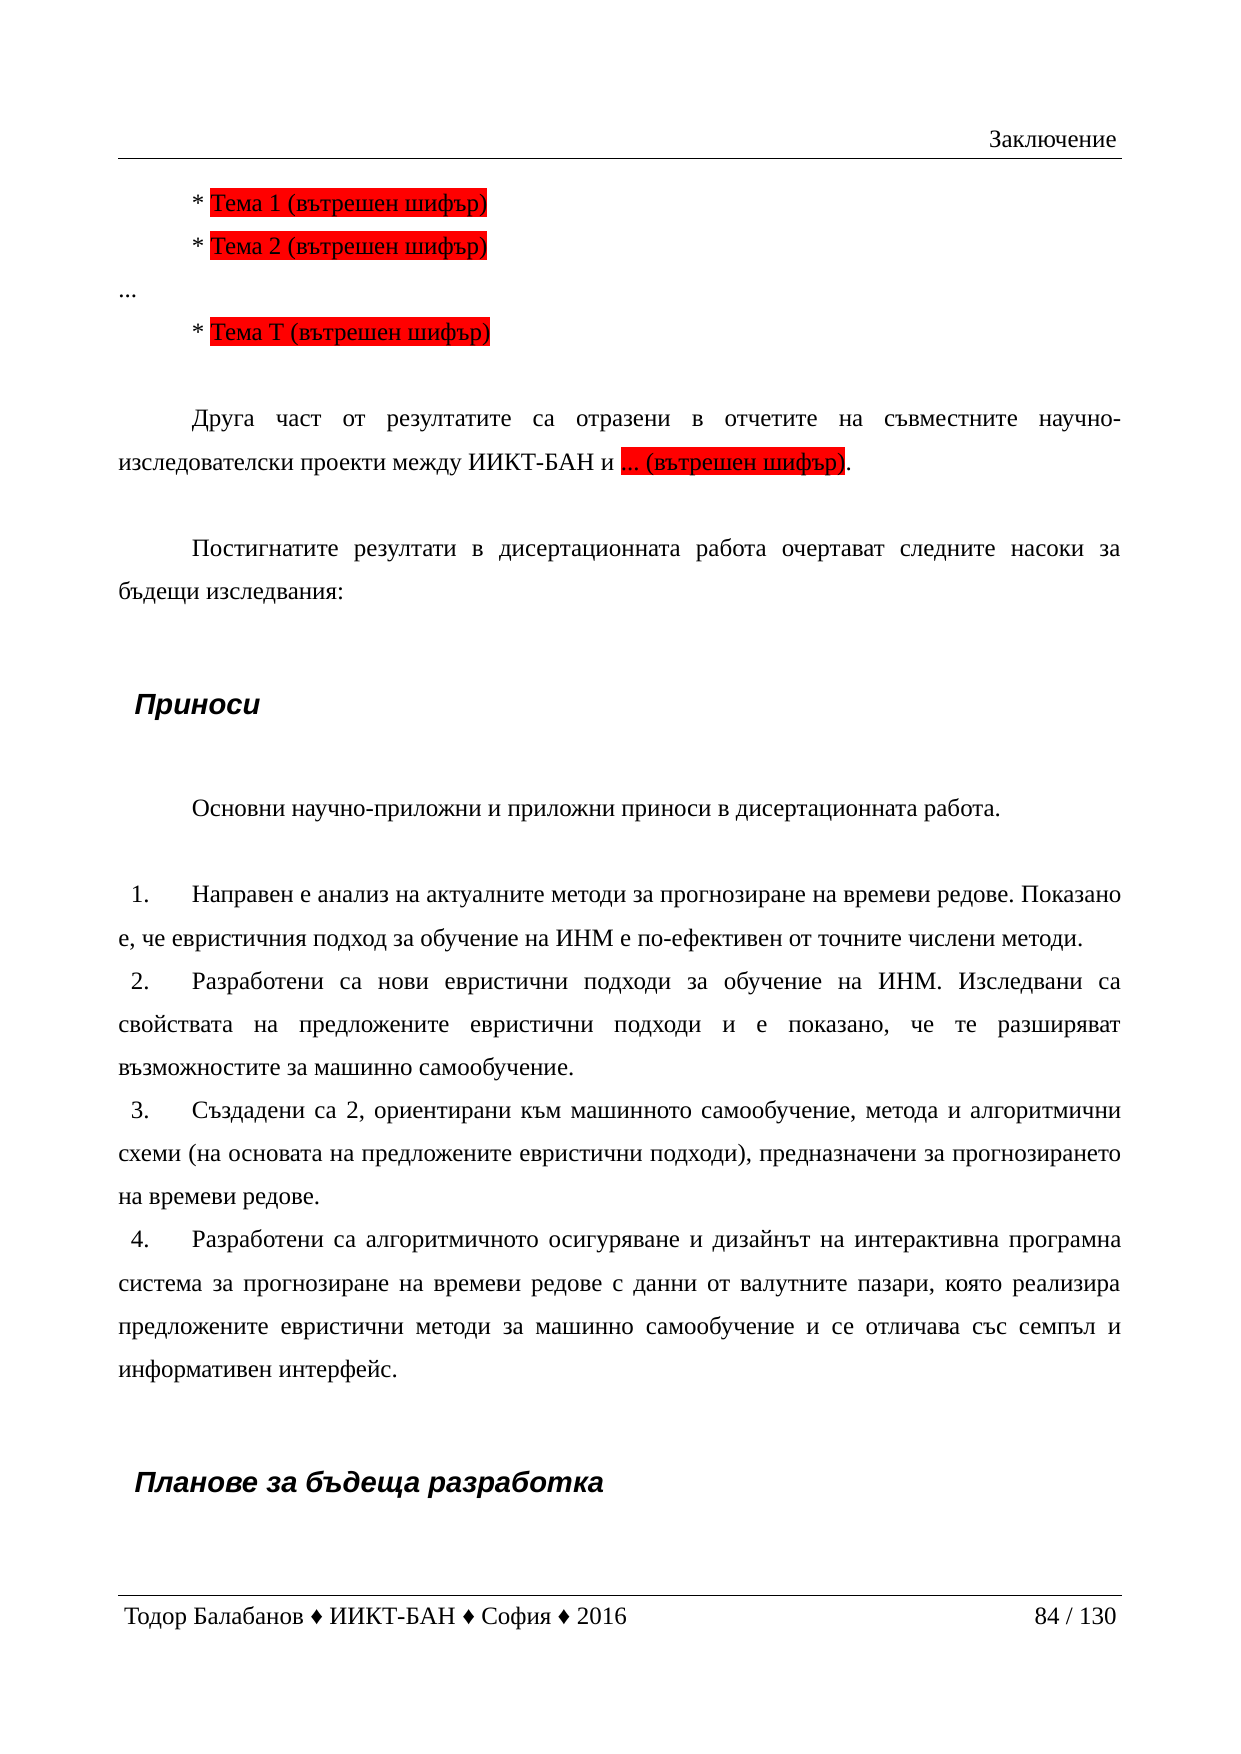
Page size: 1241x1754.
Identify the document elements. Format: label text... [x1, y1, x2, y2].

text 4. Разработени са алгоритмичното осигуряване и дизайнът на интерактивна програмна система за прогнозиране на времеви редове с данни от валутните пазари, която реализира предложените евристични методи за машинно самообучение и се отличава със семпъл и информативен интерфейс. [118, 1224, 1122, 1383]
text Друга част от резултатите са отразени в отчетите на съвместните научно-изследователски проекти между ИИКТ-БАН и ... (вътрешен шифър). [118, 403, 1122, 475]
text Постигнатите резултати в дисертационната работа очертават следните насоки за бъдещи изследвания: [118, 533, 1122, 605]
subtitle Приноси [118, 687, 1122, 721]
text 2. Разработени са нови евристични подходи за обучение на ИНМ. Изследвани са свойствата на предложените евристични подходи и е показано, че те разширяват възможностите за машинно самообучение. [118, 966, 1122, 1081]
text * Тема 1 (вътрешен шифър) [118, 188, 1122, 217]
text ... [118, 274, 1122, 303]
subtitle Планове за бъдеща разработка [118, 1465, 1122, 1499]
text * Тема Т (вътрешен шифър) [118, 317, 1122, 346]
text Основни научно-приложни и приложни приноси в дисертационната работа. [118, 793, 1122, 822]
text 3. Създадени са 2, ориентирани към машинното самообучение, метода и алгоритмични схеми (на основата на предложените евристични подходи), предназначени за прогнозирането на времеви редове. [118, 1095, 1122, 1210]
text * Тема 2 (вътрешен шифър) [118, 231, 1122, 260]
text 1. Направен е анализ на актуалните методи за прогнозиране на времеви редове. Показано е, че евристичния подход за обучение на ИНМ е по-ефективен от точните числени методи. [118, 879, 1122, 951]
